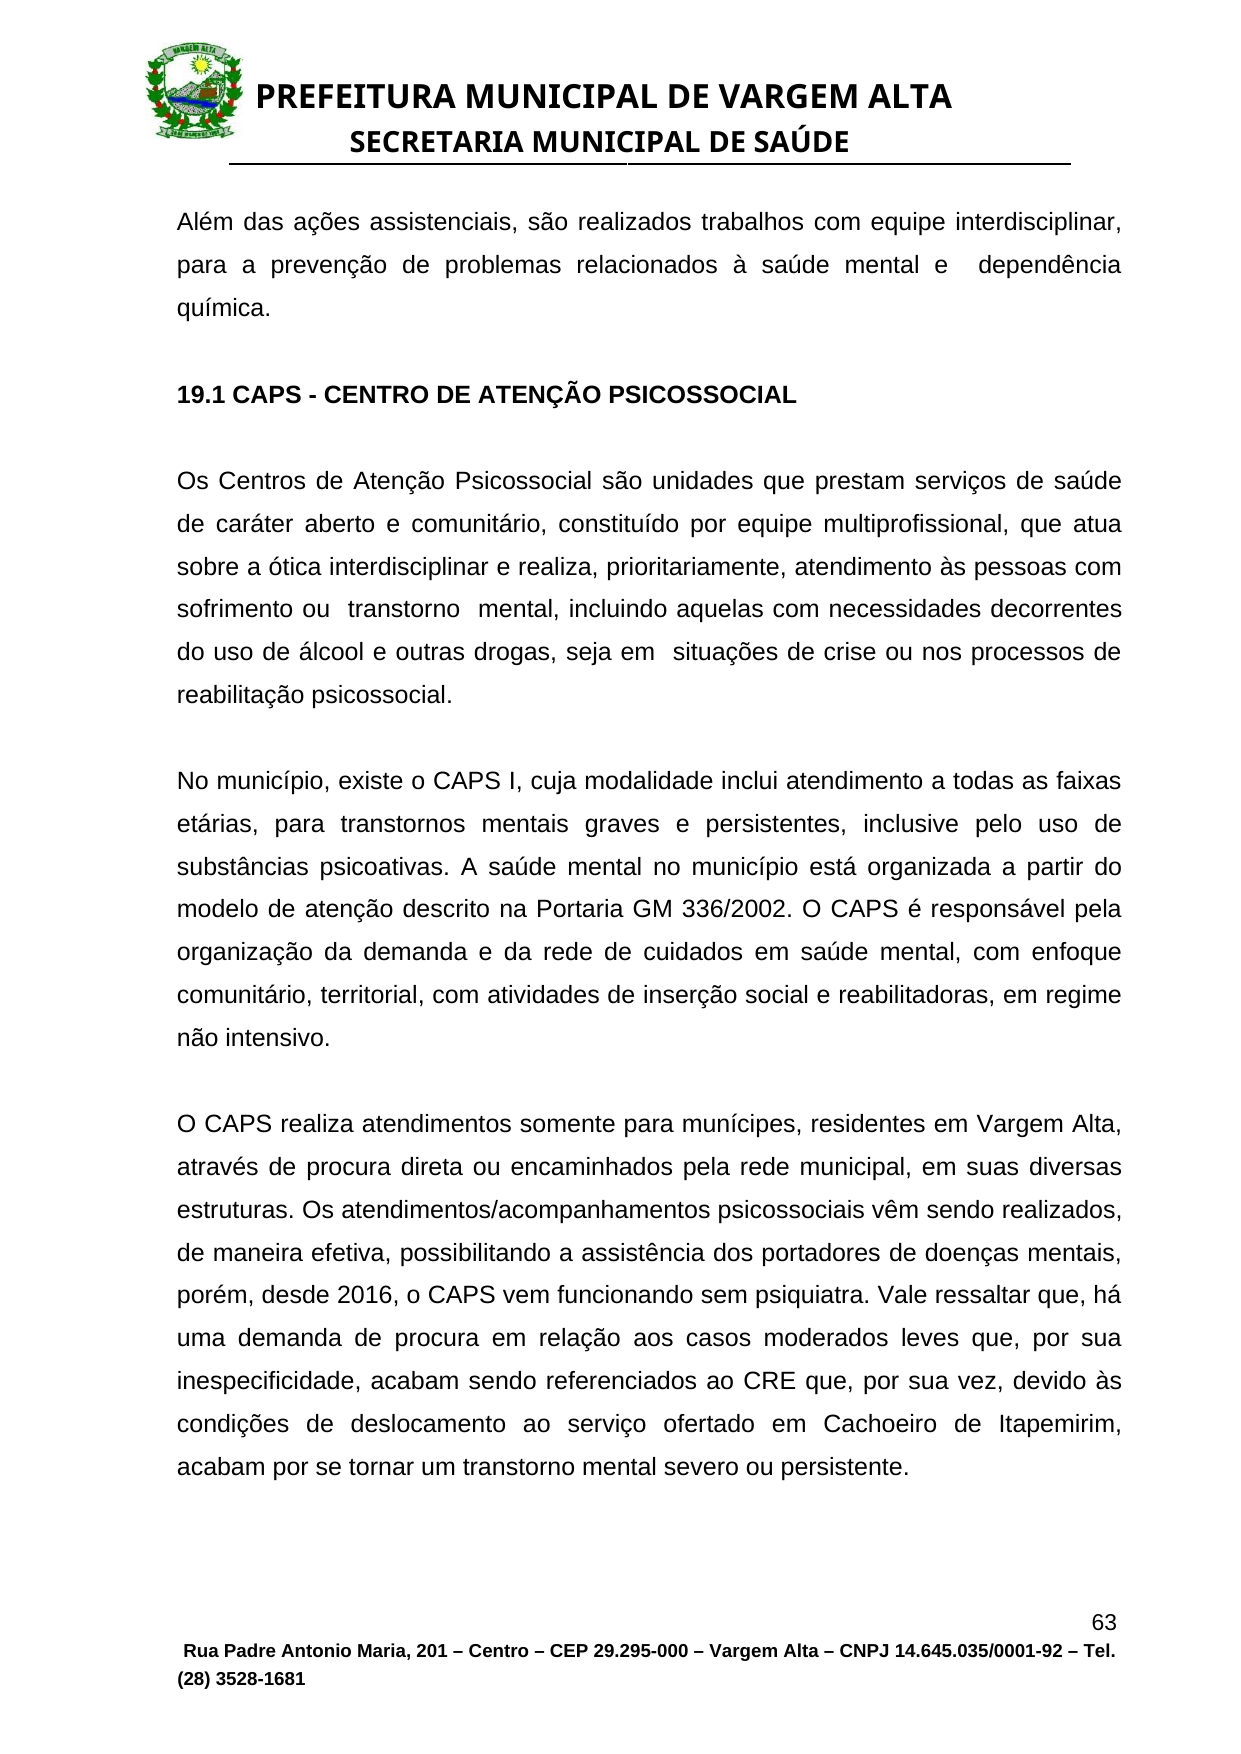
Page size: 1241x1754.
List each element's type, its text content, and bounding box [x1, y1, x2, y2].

text Além das ações assistenciais, são realizados trabalhos com equipe interdisciplinar, para a prevenção de problemas relacionados à saúde mental e dependência química. [177, 207, 1123, 321]
text Os Centros de Atenção Psicossocial são unidades que prestam serviços de saúde de caráter aberto e comunitário, constituído por equipe multiprofissional, que atua sobre a ótica interdisciplinar e realiza, prioritariamente, atendimento às pessoas com sofrimento ou transtorno mental, incluindo aquelas com necessidades decorrentes do uso de álcool e outras drogas, seja em situações de crise ou nos processos de reabilitação psicossocial. [177, 466, 1123, 709]
subtitle 19.1 CAPS - CENTRO DE ATENÇÃO PSICOSSOCIAL [177, 380, 1130, 408]
text No município, existe o CAPS I, cuja modalidade inclui atendimento a todas as faixas etárias, para transtornos mentais graves e persistentes, inclusive pelo uso de substâncias psicoativas. A saúde mental no município está organizada a partir do modelo de atenção descrito na Portaria GM 336/2002. O CAPS é responsável pela organização da demanda e da rede de cuidados em saúde mental, com enfoque comunitário, territorial, com atividades de inserção social e reabilitadoras, em regime não intensivo. [177, 766, 1123, 1051]
text O CAPS realiza atendimentos somente para munícipes, residentes em Vargem Alta, através de procura direta ou encaminhados pela rede municipal, em suas diversas estruturas. Os atendimentos/acompanhamentos psicossociais vêm sendo realizados, de maneira efetiva, possibilitando a assistência dos portadores de doenças mentais, porém, desde 2016, o CAPS vem funcionando sem psiquiatra. Vale ressaltar que, há uma demanda de procura em relação aos casos moderados leves que, por sua inespecificidade, acabam sendo referenciados ao CRE que, por sua vez, devido às condições de deslocamento ao serviço ofertado em Cachoeiro de Itapemirim, acabam por se tornar um transtorno mental severo ou persistente. [177, 1109, 1123, 1480]
